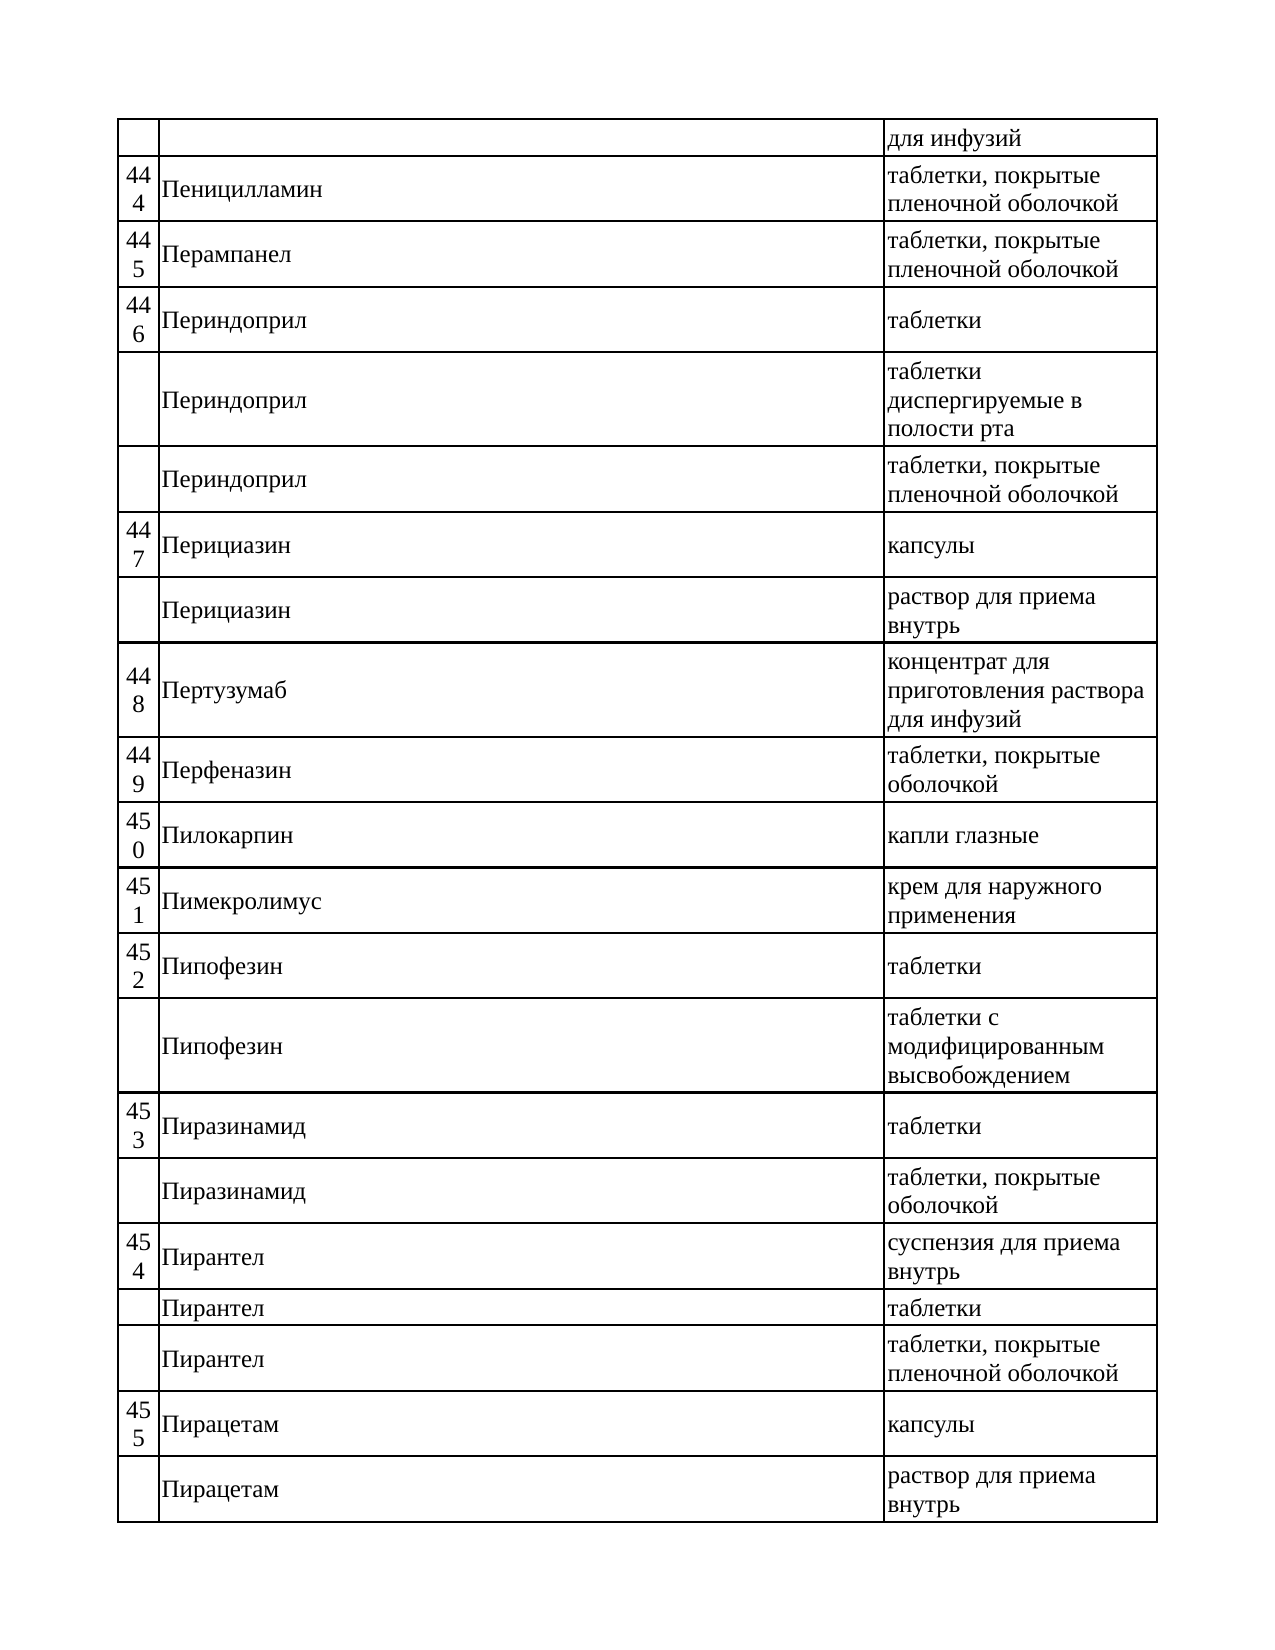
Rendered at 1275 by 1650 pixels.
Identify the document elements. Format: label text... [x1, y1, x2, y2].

table_cell [119, 120, 158, 155]
table_cell Пирантел [160, 1224, 883, 1288]
table_cell таблетки, покрытые пленочной оболочкой [885, 222, 1156, 286]
table_cell таблетки с модифицированным высвобождением [885, 999, 1156, 1091]
table_cell Перфеназин [160, 738, 883, 801]
table_cell капсулы [885, 1392, 1156, 1455]
table_cell для инфузий [885, 120, 1156, 155]
table_cell 448 [119, 644, 158, 736]
table_cell концентрат для приготовления раствора для инфузий [885, 644, 1156, 736]
table_cell 445 [119, 222, 158, 286]
table_cell 447 [119, 513, 158, 576]
table_cell таблетки [885, 934, 1156, 997]
table_cell Пирацетам [160, 1392, 883, 1455]
table_cell Пиразинамид [160, 1159, 883, 1222]
table_cell [119, 999, 158, 1091]
table_cell таблетки [885, 288, 1156, 351]
table_cell 446 [119, 288, 158, 351]
table_cell [160, 120, 883, 155]
table_cell Перициазин [160, 513, 883, 576]
table_cell Перампанел [160, 222, 883, 286]
table_cell [119, 1457, 158, 1521]
table_cell Пипофезин [160, 934, 883, 997]
table_cell 452 [119, 934, 158, 997]
table_cell Периндоприл [160, 447, 883, 511]
table_cell таблетки, покрытые оболочкой [885, 738, 1156, 801]
table_cell таблетки [885, 1290, 1156, 1324]
table_cell крем для наружного применения [885, 869, 1156, 932]
table_cell таблетки, покрытые пленочной оболочкой [885, 157, 1156, 220]
table_cell [119, 1326, 158, 1390]
table_cell Пилокарпин [160, 803, 883, 866]
table_cell таблетки диспергируемые в полости рта [885, 353, 1156, 445]
table_cell таблетки [885, 1094, 1156, 1157]
table_cell 451 [119, 869, 158, 932]
table_cell Перициазин [160, 578, 883, 641]
table_cell Пирацетам [160, 1457, 883, 1521]
table_cell капли глазные [885, 803, 1156, 866]
table_cell 450 [119, 803, 158, 866]
table_cell таблетки, покрытые пленочной оболочкой [885, 447, 1156, 511]
table_cell суспензия для приема внутрь [885, 1224, 1156, 1288]
table_cell Периндоприл [160, 353, 883, 445]
table_cell [119, 447, 158, 511]
table_cell Пирантел [160, 1290, 883, 1324]
table_cell [119, 1159, 158, 1222]
table_cell 453 [119, 1094, 158, 1157]
table_cell Пирантел [160, 1326, 883, 1390]
table_cell 454 [119, 1224, 158, 1288]
table_cell 444 [119, 157, 158, 220]
table_cell 449 [119, 738, 158, 801]
table_cell Пеницилламин [160, 157, 883, 220]
table_cell раствор для приема внутрь [885, 1457, 1156, 1521]
table_cell раствор для приема внутрь [885, 578, 1156, 641]
table_cell Пиразинамид [160, 1094, 883, 1157]
table_cell капсулы [885, 513, 1156, 576]
table_cell 455 [119, 1392, 158, 1455]
table_cell Пипофезин [160, 999, 883, 1091]
table_cell Периндоприл [160, 288, 883, 351]
table_cell таблетки, покрытые оболочкой [885, 1159, 1156, 1222]
table_cell [119, 578, 158, 641]
table_cell [119, 1290, 158, 1324]
table_cell Пимекролимус [160, 869, 883, 932]
table_cell Пертузумаб [160, 644, 883, 736]
table_cell [119, 353, 158, 445]
table_cell таблетки, покрытые пленочной оболочкой [885, 1326, 1156, 1390]
